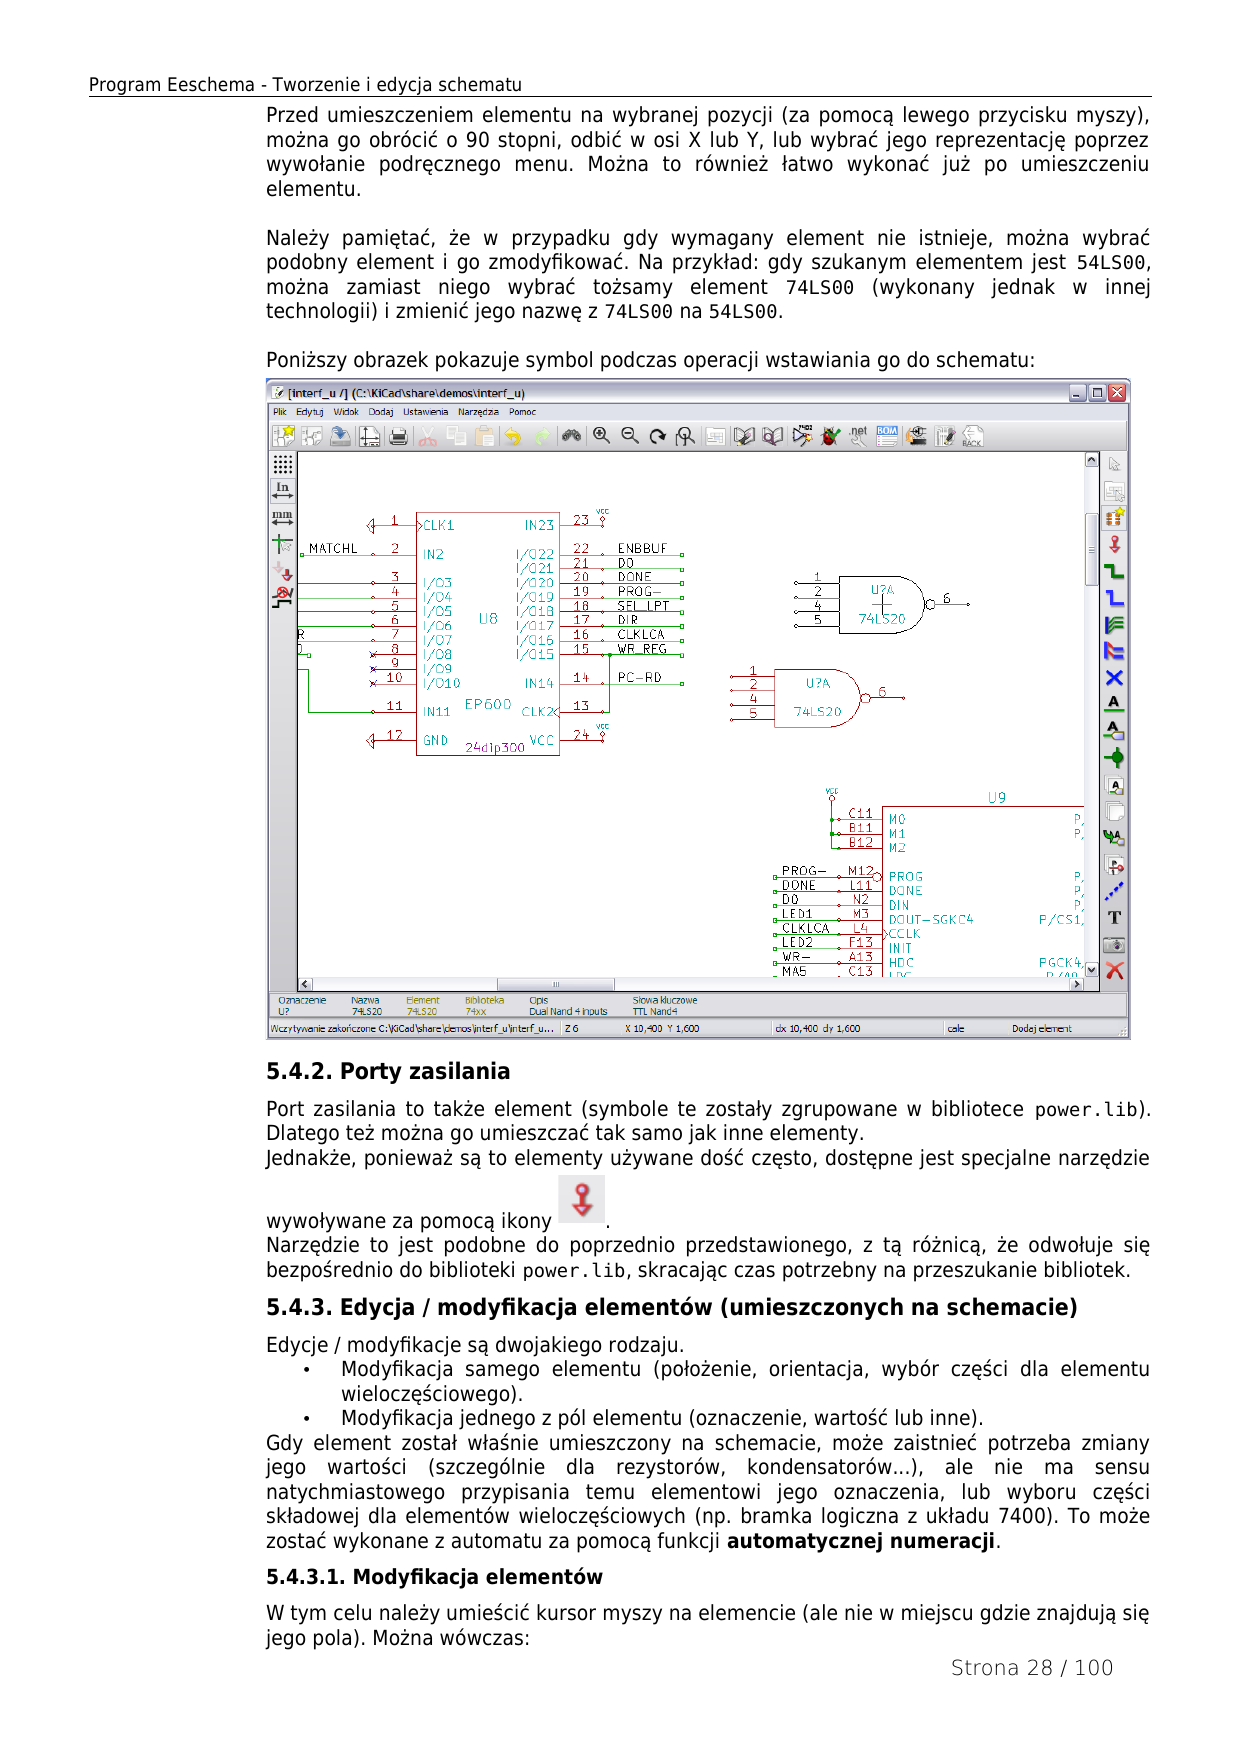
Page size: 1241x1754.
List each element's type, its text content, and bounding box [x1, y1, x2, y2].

picture [265, 378, 1131, 1040]
text Przed umieszczeniem elementu na wybranej pozycji (za pomocą lewego przycisku myszy), można go obrócić o 90 stopni, odbić w osi X lub Y, lub wybrać jego reprezentację poprzez wywołanie podręcznego menu. Można to również łatwo wykonać już po umieszczeniu elementu. [266, 103, 1152, 201]
text Należy pamiętać, że w przypadku gdy wymagany element nie istnieje, można wybrać podobny element i go zmodyfikować. Na przykład: gdy szukanym elementem jest 54LS00, można zamiast niego wybrać tożsamy element 74LS00 (wykonany jednak w innej technologii) i zmienić jego nazwę z 74LS00 na 54LS00. [266, 226, 1152, 324]
text Narzędzie to jest podobne do poprzednio przedstawionego, z tą różnicą, że odwołuje się bezpośrednio do biblioteki power.lib, skracając czas potrzebny na przeszukanie bibliotek. [266, 1233, 1152, 1282]
text Poniższy obrazek pokazuje symbol podczas operacji wstawiania go do schematu: [266, 348, 1152, 373]
subtitle Edycja / modyfikacja elementów (umieszczonych na schemacie) [266, 1294, 1152, 1321]
text Jednakże, ponieważ są to elementy używane dość często, dostępne jest specjalne narzędzie wywoływane za pomocą ikony . [266, 1145, 1152, 1233]
subtitle Modyfikacja elementów [266, 1565, 1152, 1589]
text W tym celu należy umieścić kursor myszy na elemencie (ale nie w miejscu gdzie znajdują się jego pola). Można wówczas: [266, 1601, 1152, 1650]
picture [558, 1175, 605, 1223]
list Modyfikacja jednego z pól elementu (oznaczenie, wartość lub inne). [303, 1406, 1152, 1431]
text Port zasilania to także element (symbole te zostały zgrupowane w bibliotece power.lib). Dlatego też można go umieszczać tak samo jak inne elementy. [266, 1096, 1152, 1145]
text Edycje / modyfikacje są dwojakiego rodzaju. [266, 1333, 1152, 1357]
subtitle Porty zasilania [266, 1058, 1152, 1085]
list Modyfikacja samego elementu (położenie, orientacja, wybór części dla elementu wieloczęściowego). [303, 1357, 1152, 1406]
text Gdy element został właśnie umieszczony na schemacie, może zaistnieć potrzeba zmiany jego wartości (szczególnie dla rezystorów, kondensatorów...), ale nie ma sensu natychmiastowego przypisania temu elementowi jego oznaczenia, lub wyboru części składowej dla elementów wieloczęściowych (np. bramka logiczna z układu 7400). To może zostać wykonane z automatu za pomocą funkcji automatycznej numeracji. [266, 1431, 1152, 1553]
